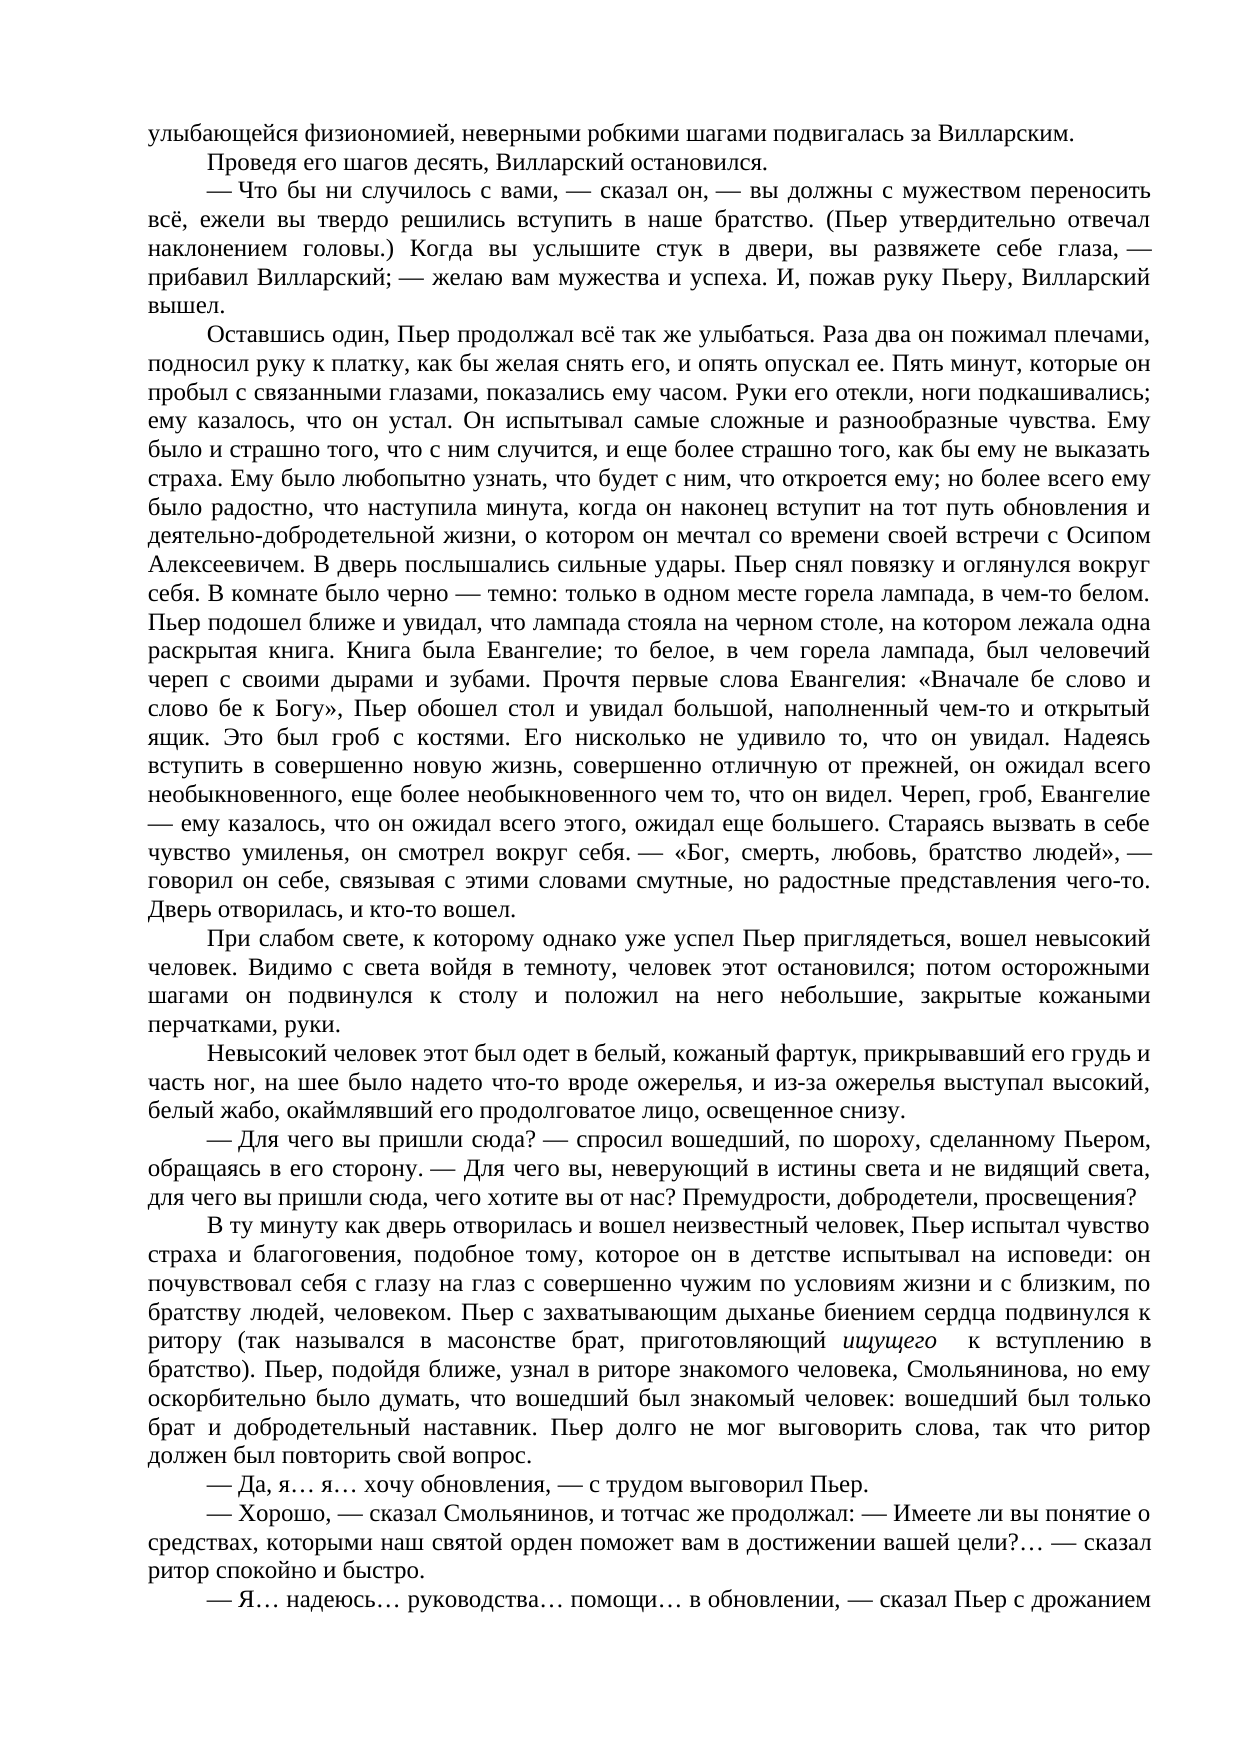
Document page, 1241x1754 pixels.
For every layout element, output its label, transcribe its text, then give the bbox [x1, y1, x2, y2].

text — Да, я… я… хочу обновления, — с трудом выговорил Пьер. [148, 1469, 1152, 1498]
text Оставшись один, Пьер продолжал всё так же улыбаться. Раза два он пожимал плечами, подносил руку к платку, как бы желая снять его, и опять опускал ее. Пять минут, которые он пробыл с связанными глазами, показались ему часом. Руки его отекли, ноги подкашивались; ему казалось, что он устал. Он испытывал самые сложные и разнообразные чувства. Ему было и страшно того, что с ним случится, и еще более страшно того, как бы ему не выказать страха. Ему было любопытно узнать, что будет с ним, что откроется ему; но более всего ему было радостно, что наступила минута, когда он наконец вступит на тот путь обновления и деятельно-добродетельной жизни, о котором он мечтал со времени своей встречи с Осипом Алексеевичем. В дверь послышались сильные удары. Пьер снял повязку и оглянулся вокруг себя. В комнате было черно — темно: только в одном месте горела лампада, в чем-то белом. Пьер подошел ближе и увидал, что лампада стояла на черном столе, на котором лежала одна раскрытая книга. Книга была Евангелие; то белое, в чем горела лампада, был человечий череп с своими дырами и зубами. Прочтя первые слова Евангелия: «Вначале бе слово и слово бе к Богу», Пьер обошел стол и увидал большой, наполненный чем-то и открытый ящик. Это был гроб с костями. Его нисколько не удивило то, что он увидал. Надеясь вступить в совершенно новую жизнь, совершенно отличную от прежней, он ожидал всего необыкновенного, еще более необыкновенного чем то, что он видел. Череп, гроб, Евангелие — ему казалось, что он ожидал всего этого, ожидал еще большего. Стараясь вызвать в себе чувство умиленья, он смотрел вокруг себя. — «Бог, смерть, любовь, братство людей», — говорил он себе, связывая с этими словами смутные, но радостные представления чего-то. Дверь отворилась, и кто-то вошел. [148, 319, 1152, 923]
text — Хорошо, — сказал Смольянинов, и тотчас же продолжал: — Имеете ли вы понятие о средствах, которыми наш святой орден поможет вам в достижении вашей цели?… — сказал ритор спокойно и быстро. [148, 1498, 1152, 1584]
text Невысокий человек этот был одет в белый, кожаный фартук, прикрывавший его грудь и часть ног, на шее было надето что-то вроде ожерелья, и из-за ожерелья выступал высокий, белый жабо, окаймлявший его продолговатое лицо, освещенное снизу. [148, 1038, 1152, 1124]
text улыбающейся физиономией, неверными робкими шагами подвигалась за Вилларским. [148, 118, 1152, 147]
text — Что бы ни случилось с вами, — сказал он, — вы должны с мужеством переносить всё, ежели вы твердо решились вступить в наше братство. (Пьер утвердительно отвечал наклонением головы.) Когда вы услышите стук в двери, вы развяжете себе глаза, — прибавил Вилларский; — желаю вам мужества и успеха. И, пожав руку Пьеру, Вилларский вышел. [148, 176, 1152, 319]
text — Я… надеюсь… руководства… помощи… в обновлении, — сказал Пьер с дрожанием [148, 1584, 1152, 1613]
text — Для чего вы пришли сюда? — спросил вошедший, по шороху, сделанному Пьером, обращаясь в его сторону. — Для чего вы, неверующий в истины света и не видящий света, для чего вы пришли сюда, чего хотите вы от нас? Премудрости, добродетели, просвещения? [148, 1124, 1152, 1211]
text В ту минуту как дверь отворилась и вошел неизвестный человек, Пьер испытал чувство страха и благоговения, подобное тому, которое он в детстве испытывал на исповеди: он почувствовал себя с глазу на глаз с совершенно чужим по условиям жизни и с близким, по братству людей, человеком. Пьер с захватывающим дыханье биением сердца подвинулся к ритору (так назывался в масонстве брат, приготовляющий ищущего к вступлению в братство). Пьер, подойдя ближе, узнал в риторе знакомого человека, Смольянинова, но ему оскорбительно было думать, что вошедший был знакомый человек: вошедший был только брат и добродетельный наставник. Пьер долго не мог выговорить слова, так что ритор должен был повторить свой вопрос. [148, 1211, 1152, 1469]
text Проведя его шагов десять, Вилларский остановился. [148, 147, 1152, 176]
text При слабом свете, к которому однако уже успел Пьер приглядеться, вошел невысокий человек. Видимо с света войдя в темноту, человек этот остановился; потом осторожными шагами он подвинулся к столу и положил на него небольшие, закрытые кожаными перчатками, руки. [148, 923, 1152, 1038]
